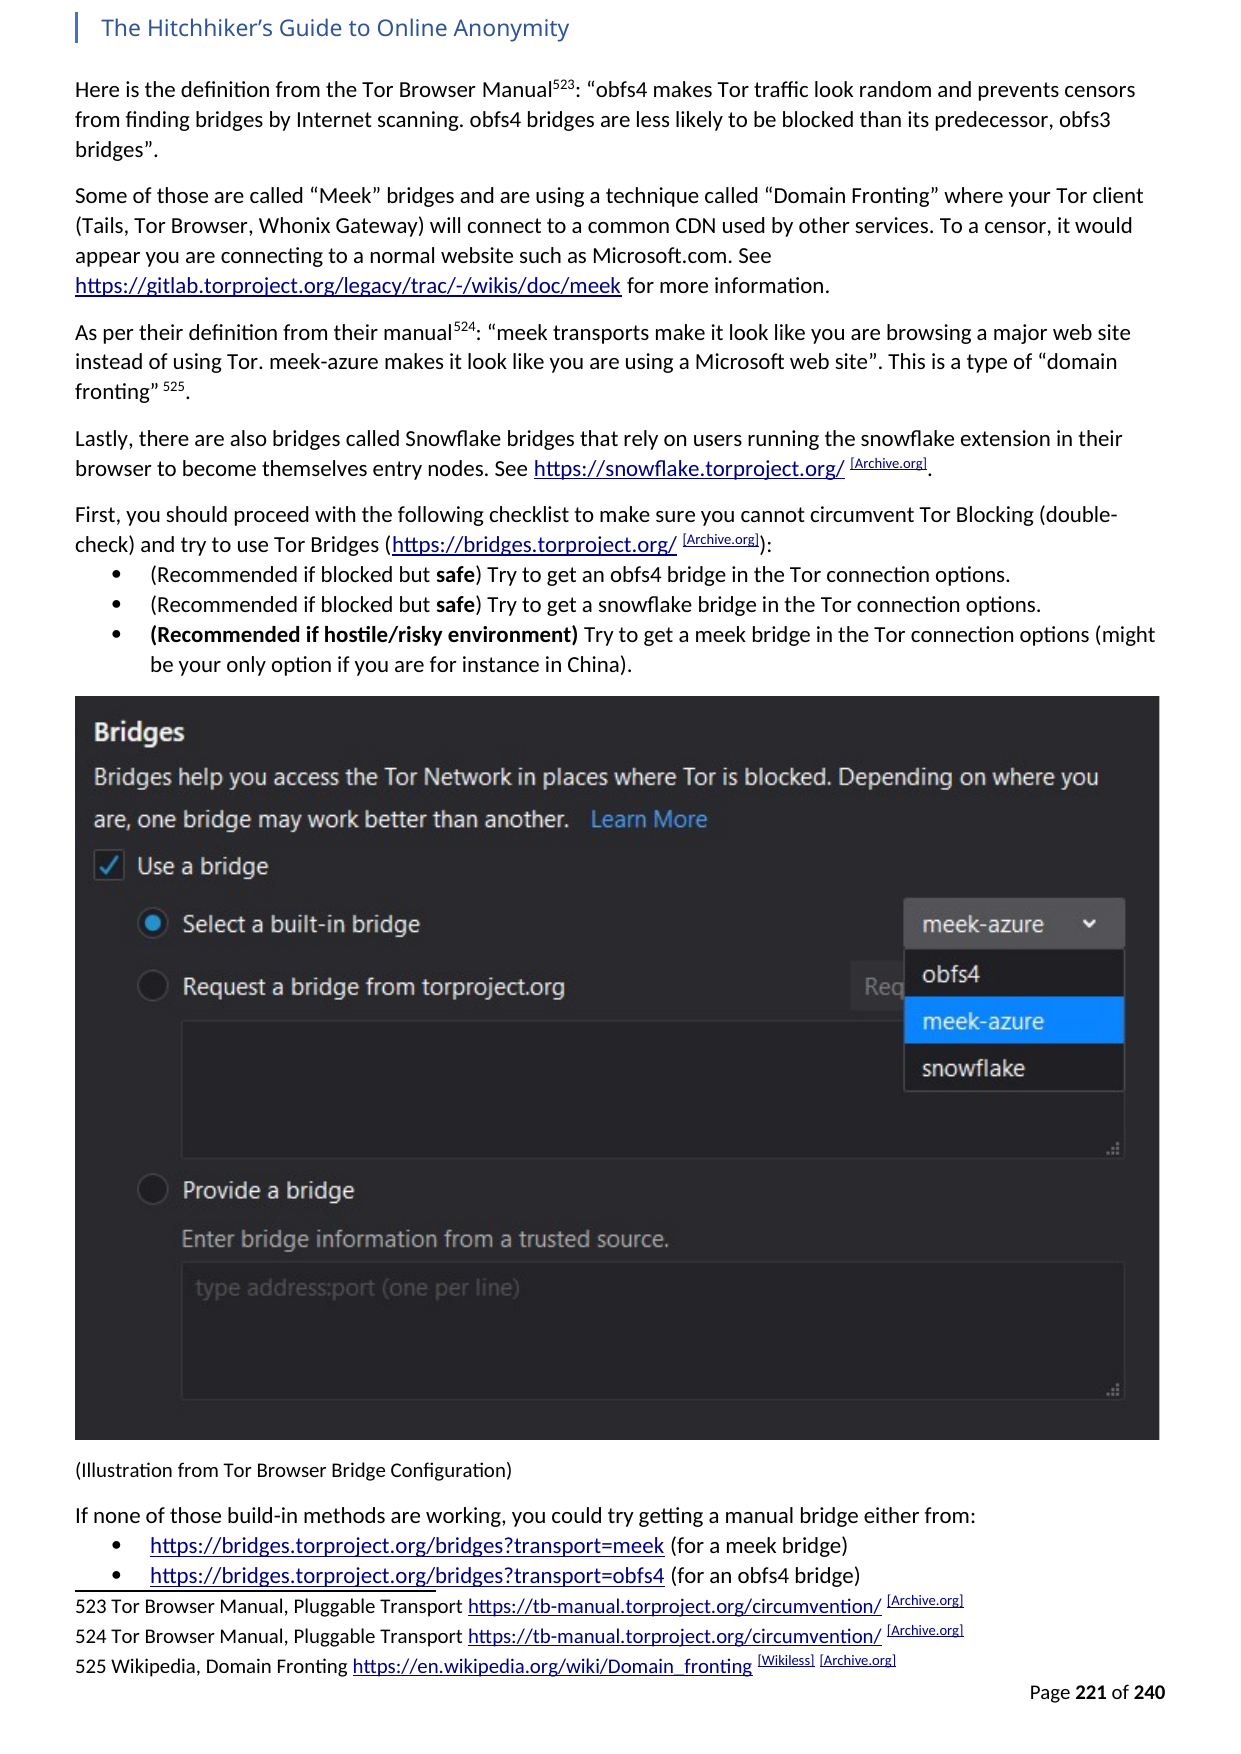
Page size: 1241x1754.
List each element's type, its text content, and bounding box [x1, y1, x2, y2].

list https://bridges.torproject.org/bridges?transport=meek (for a meek bridge) [112, 1531, 1165, 1559]
picture [75, 696, 1160, 1440]
text Tor Browser Manual, Pluggable Transport https://tb-manual.torproject.org/circumvention/ [Archive.org] [75, 1621, 1165, 1649]
list https://bridges.torproject.org/bridges?transport=obfs4 (for an obfs4 bridge) [112, 1561, 1165, 1589]
text If none of those build-in methods are working, you could try getting a manual bridge either from: [75, 1502, 1165, 1529]
list (Recommended if blocked but safe) Try to get a snowflake bridge in the Tor connection options. [112, 590, 1165, 618]
list (Recommended if hostile/risky environment) Try to get a meek bridge in the Tor connection options (might be your only option if you are for instance in China). [112, 620, 1165, 678]
list (Recommended if blocked but safe) Try to get an obfs4 bridge in the Tor connection options. [112, 560, 1165, 588]
text Wikipedia, Domain Fronting https://en.wikipedia.org/wiki/Domain_fronting [Wikiless] [Archive.org] [75, 1651, 1165, 1679]
text Lastly, there are also bridges called Snowflake bridges that rely on users running the snowflake extension in their browser to become themselves entry nodes. See https://snowflake.torproject.org/ [Archive.org]. [75, 424, 1165, 482]
text Here is the definition from the Tor Browser Manual: “obfs4 makes Tor traffic look random and prevents censors from finding bridges by Internet scanning. obfs4 bridges are less likely to be blocked than its predecessor, obfs3 bridges”. [75, 75, 1165, 163]
text First, you should proceed with the following checklist to make sure you cannot circumvent Tor Blocking (double-check) and try to use Tor Bridges (https://bridges.torproject.org/ [Archive.org]): [75, 500, 1165, 558]
text Some of those are called “Meek” bridges and are using a technique called “Domain Fronting” where your Tor client (Tails, Tor Browser, Whonix Gateway) will connect to a common CDN used by other services. To a censor, it would appear you are connecting to a normal website such as Microsoft.com. See https://gitlab.torproject.org/legacy/trac/-/wikis/doc/meek for more information. [75, 181, 1165, 299]
text Tor Browser Manual, Pluggable Transport https://tb-manual.torproject.org/circumvention/ [Archive.org] [75, 1591, 1165, 1619]
text (Illustration from Tor Browser Bridge Configuration) [75, 1458, 1165, 1483]
text As per their definition from their manual: “meek transports make it look like you are browsing a major web site instead of using Tor. meek-azure makes it look like you are using a Microsoft web site”. This is a type of “domain fronting” . [75, 318, 1165, 405]
